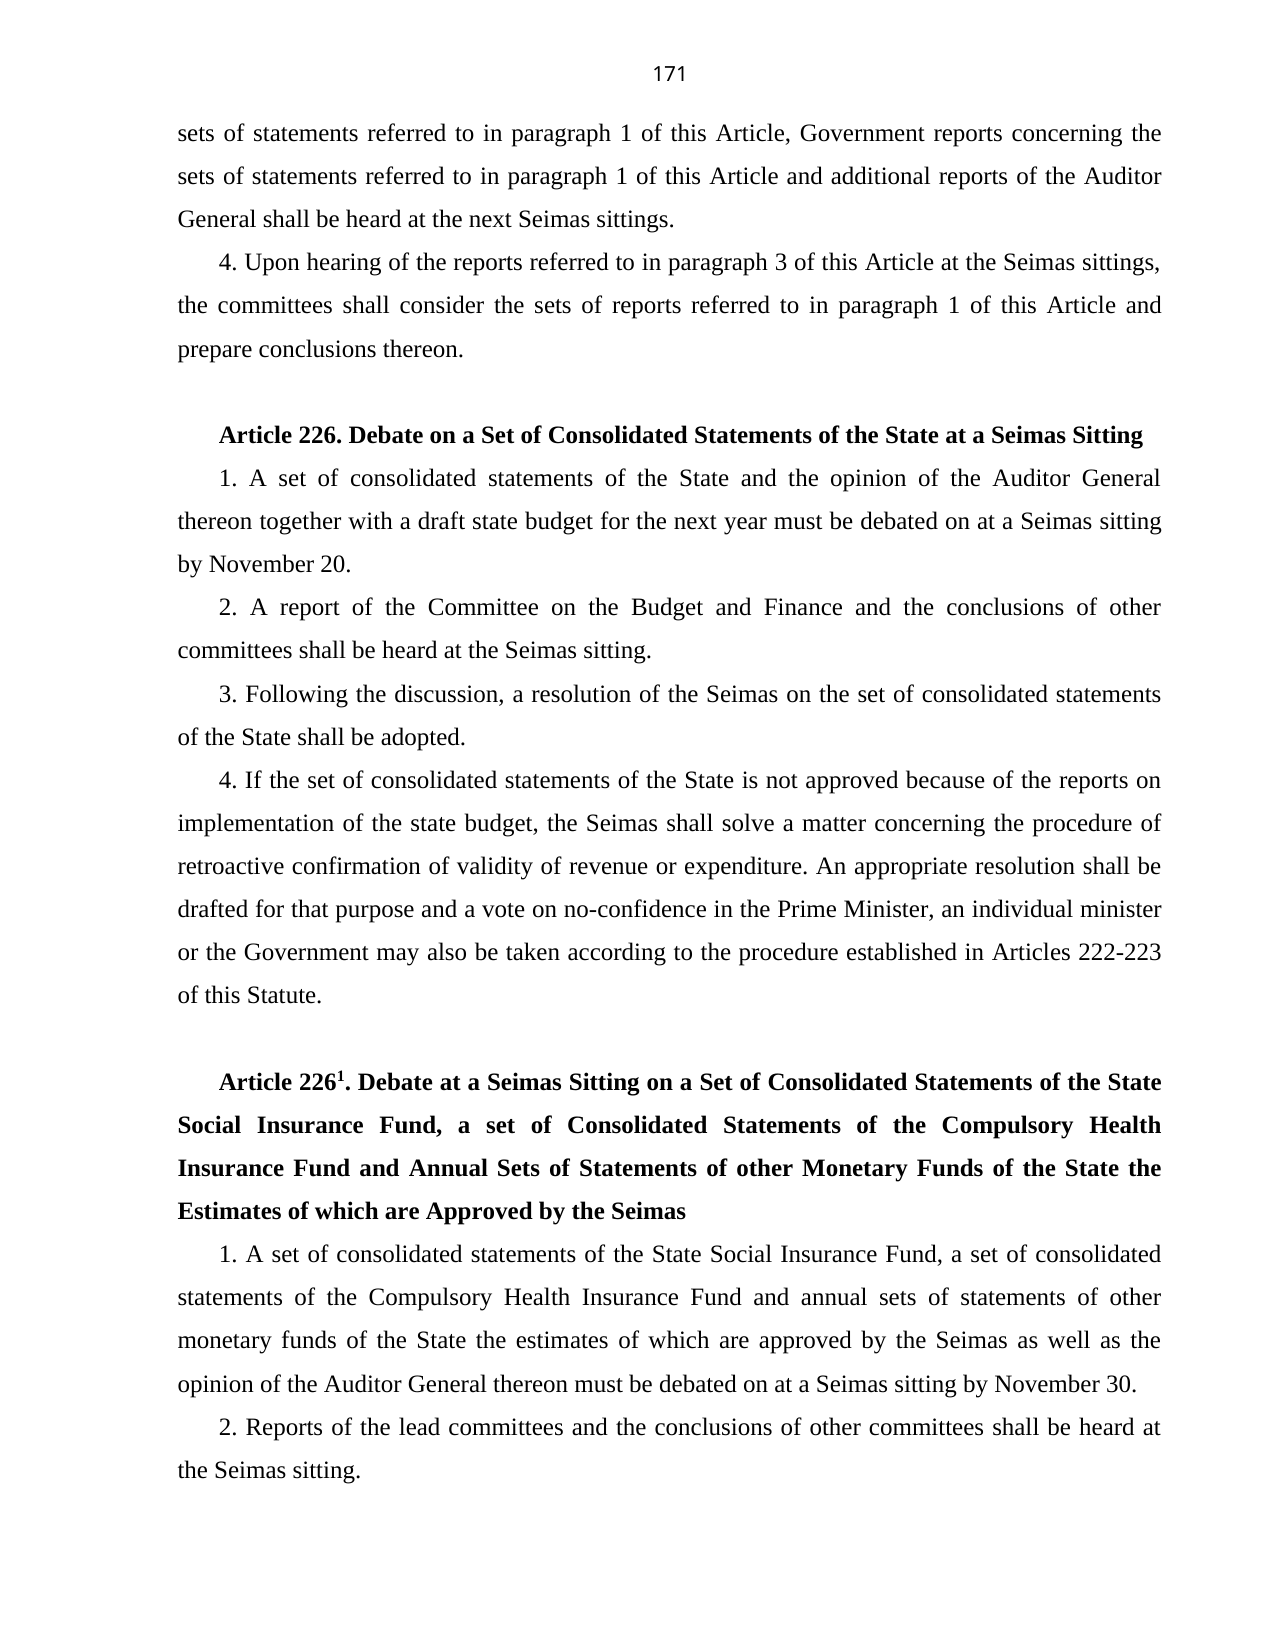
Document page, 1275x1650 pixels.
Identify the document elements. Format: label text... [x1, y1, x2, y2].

text 2. A report of the Committee on the Budget and Finance and the conclusions of other committees shall be heard at the Seimas sitting. [177, 592, 1163, 664]
text 2. Reports of the lead committees and the conclusions of other committees shall be heard at the Seimas sitting. [177, 1412, 1163, 1484]
text Article 226. Debate on a Set of Consolidated Statements of the State at a Seimas Sitting [177, 420, 1163, 449]
text 4. If the set of consolidated statements of the State is not approved because of the reports on implementation of the state budget, the Seimas shall solve a matter concerning the procedure of retroactive confirmation of validity of revenue or expenditure. An appropriate resolution shall be drafted for that purpose and a vote on no-confidence in the Prime Minister, an individual minister or the Government may also be taken according to the procedure established in Articles 222-223 of this Statute. [177, 765, 1163, 1009]
text 3. Following the discussion, a resolution of the Seimas on the set of consolidated statements of the State shall be adopted. [177, 679, 1163, 751]
text 1. A set of consolidated statements of the State and the opinion of the Auditor General thereon together with a draft state budget for the next year must be debated on at a Seimas sitting by November 20. [177, 463, 1163, 578]
text sets of statements referred to in paragraph 1 of this Article, Government reports concerning the sets of statements referred to in paragraph 1 of this Article and additional reports of the Auditor General shall be heard at the next Seimas sittings. [177, 118, 1163, 233]
text 1. A set of consolidated statements of the State Social Insurance Fund, a set of consolidated statements of the Compulsory Health Insurance Fund and annual sets of statements of other monetary funds of the State the estimates of which are approved by the Seimas as well as the opinion of the Auditor General thereon must be debated on at a Seimas sitting by November 30. [177, 1239, 1163, 1397]
text 4. Upon hearing of the reports referred to in paragraph 3 of this Article at the Seimas sittings, the committees shall consider the sets of reports referred to in paragraph 1 of this Article and prepare conclusions thereon. [177, 247, 1163, 362]
text Article 2261. Debate at a Seimas Sitting on a Set of Consolidated Statements of the State Social Insurance Fund, a set of Consolidated Statements of the Compulsory Health Insurance Fund and Annual Sets of Statements of other Monetary Funds of the State the Estimates of which are Approved by the Seimas [177, 1067, 1163, 1225]
